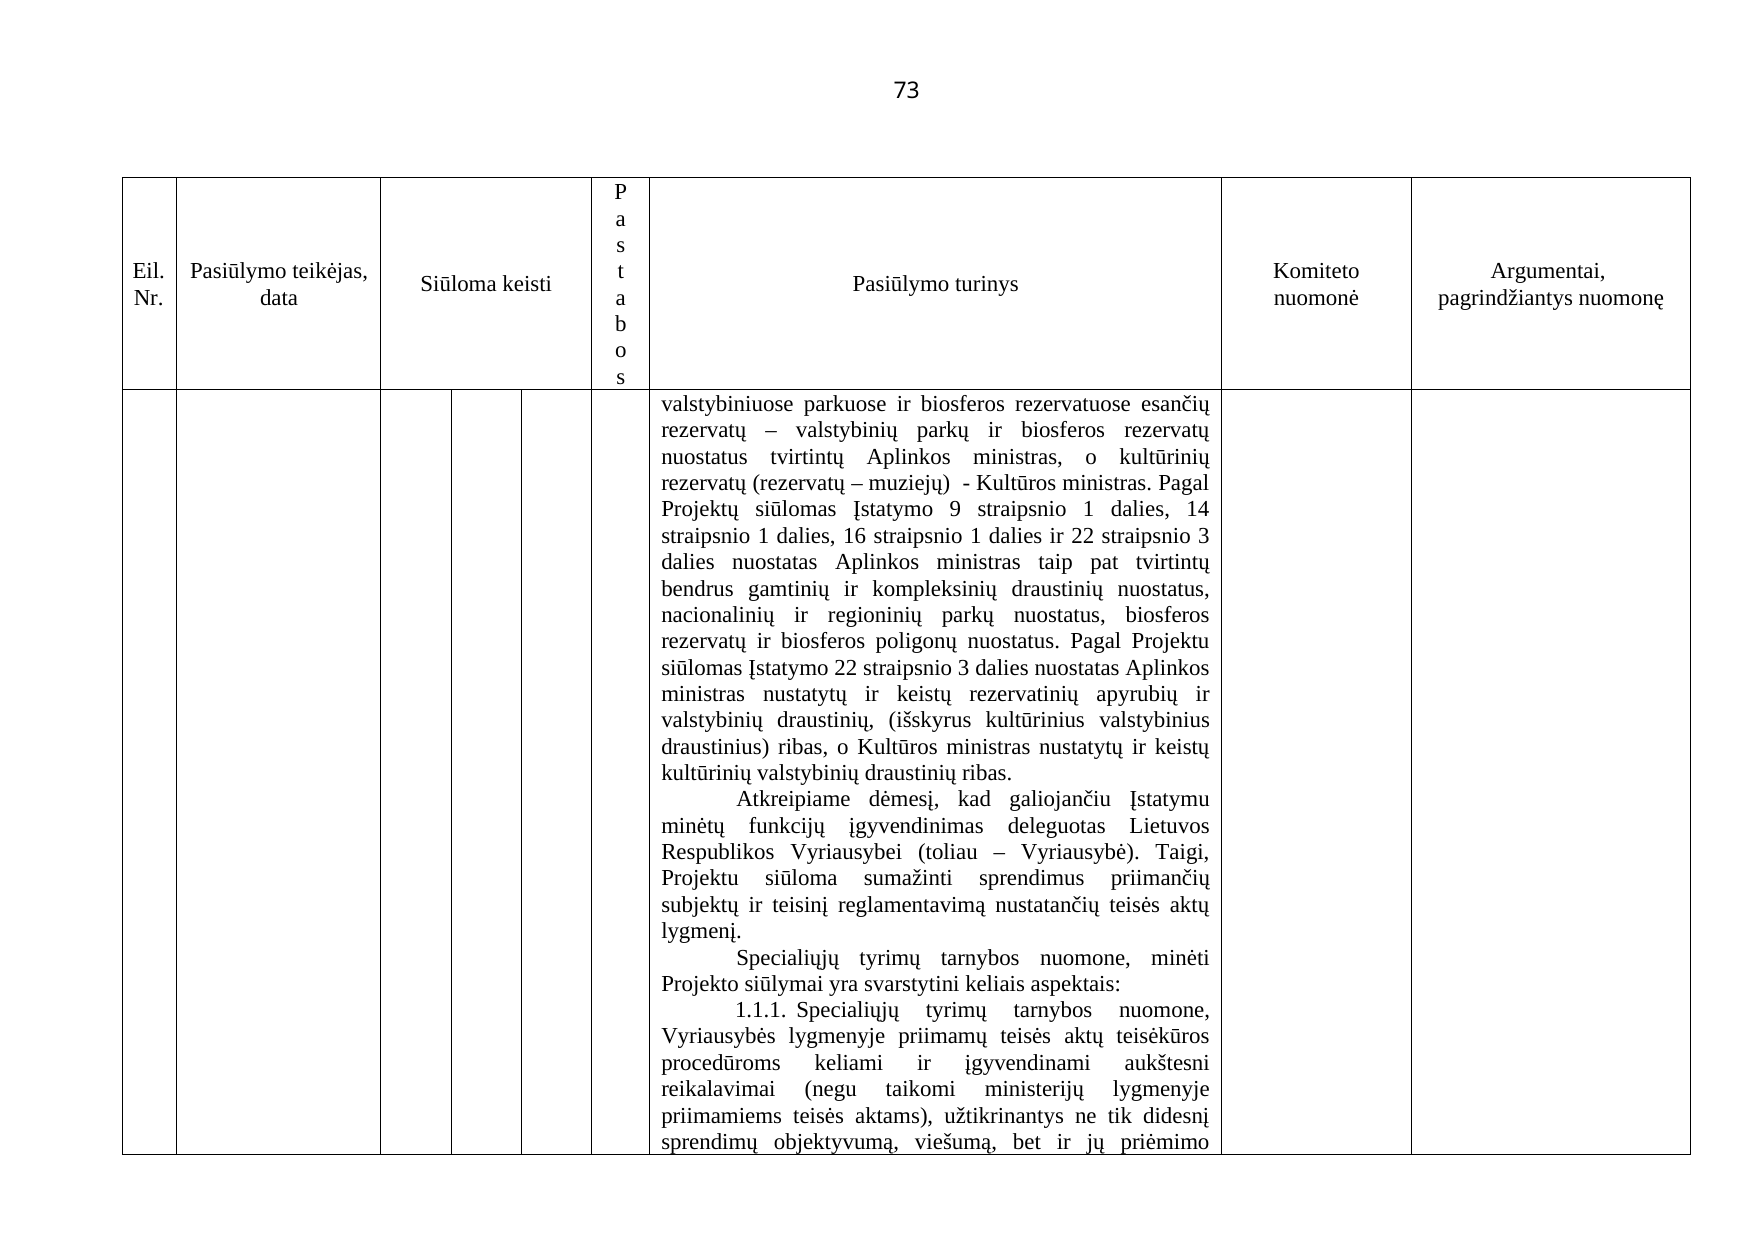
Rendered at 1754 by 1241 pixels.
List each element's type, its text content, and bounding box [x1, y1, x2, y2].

table_header Pasiūlymo teikėjas, data [177, 178, 380, 389]
table_cell [123, 390, 176, 1154]
table_cell [522, 390, 591, 1154]
table_header Siūloma keisti [381, 178, 591, 389]
table_header Pastabos [592, 178, 649, 389]
table_cell [177, 390, 380, 1154]
table_cell [592, 390, 649, 1154]
table_cell [452, 390, 521, 1154]
table_cell [1412, 390, 1690, 1154]
table_header Argumentai, pagrindžiantys nuomonę [1412, 178, 1690, 389]
table_header Eil. Nr. [123, 178, 176, 389]
table_header Pasiūlymo turinys [650, 178, 1221, 389]
table_cell [381, 390, 451, 1154]
table_cell [1222, 390, 1411, 1154]
table_header Komiteto nuomonė [1222, 178, 1411, 389]
